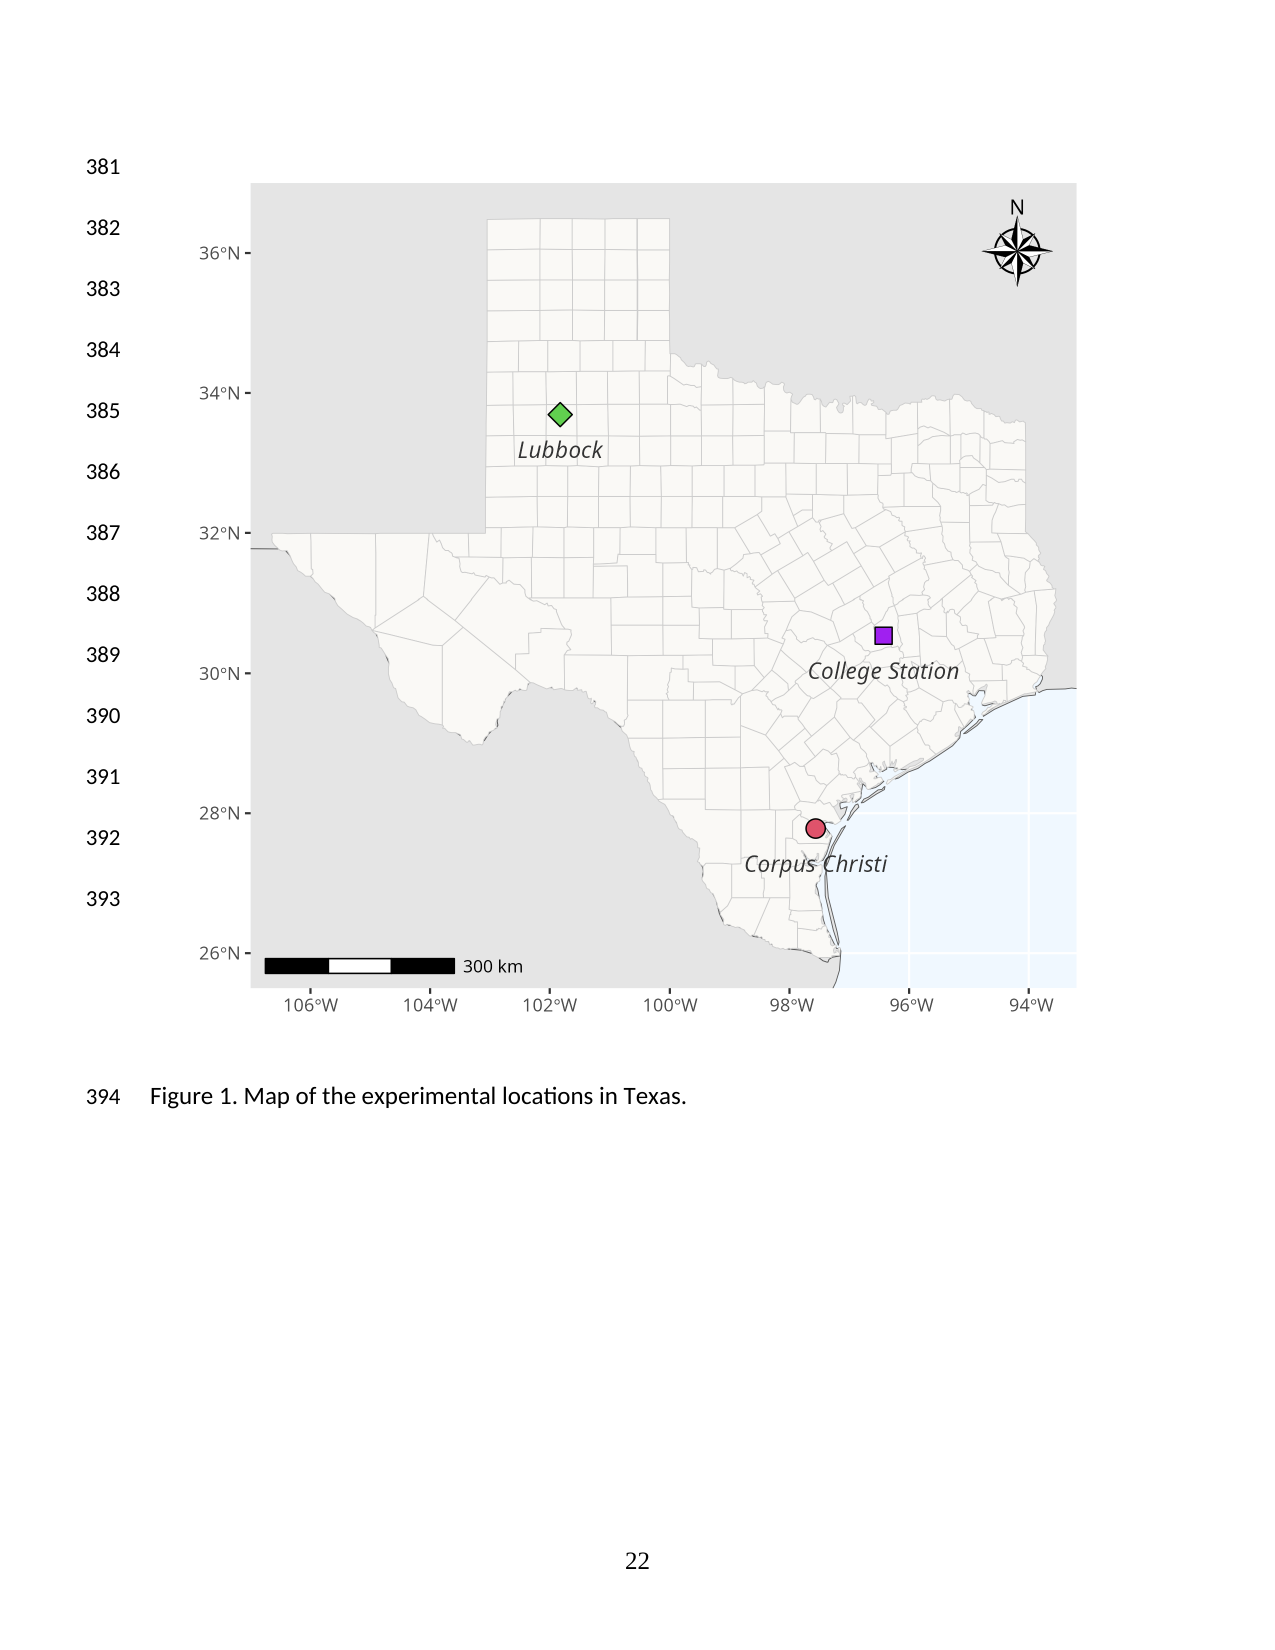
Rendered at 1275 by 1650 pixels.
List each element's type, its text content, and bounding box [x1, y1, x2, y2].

text Figure 1. Map of the experimental locations in Texas. [150, 943, 1125, 1111]
picture [187, 150, 1088, 1050]
